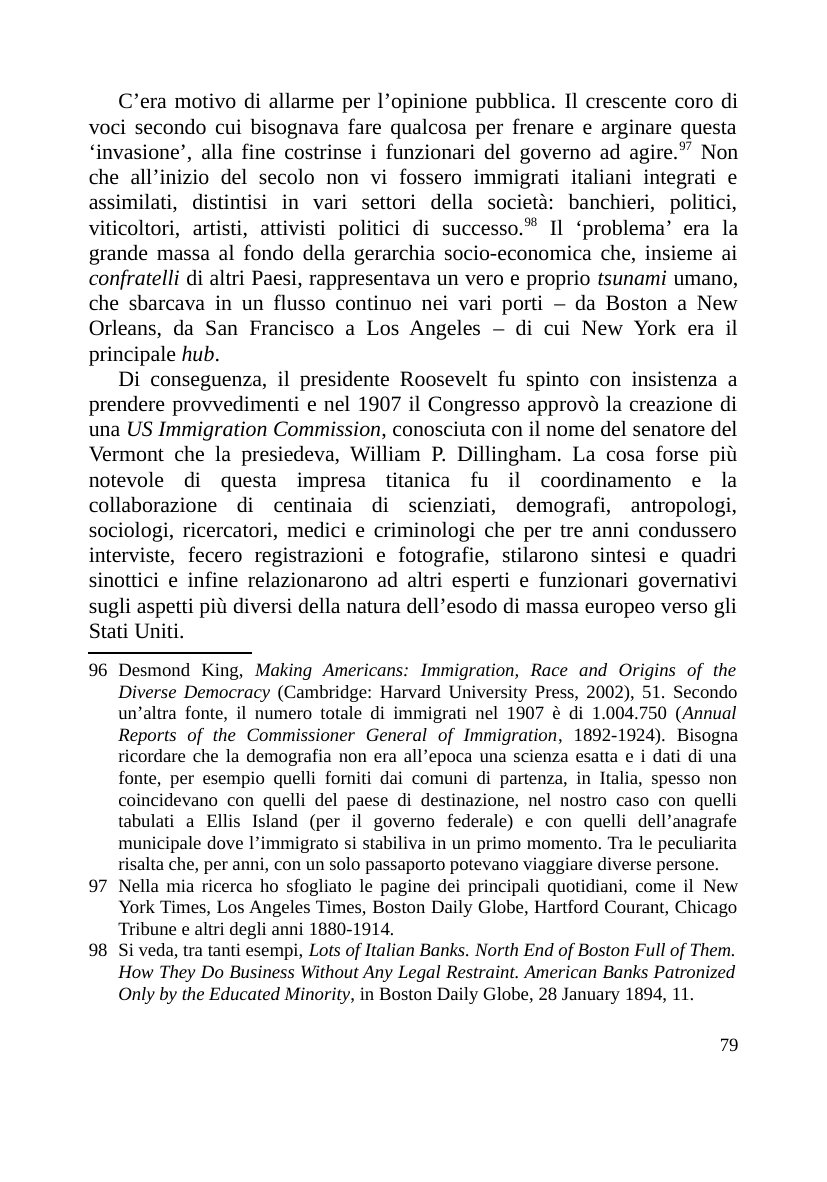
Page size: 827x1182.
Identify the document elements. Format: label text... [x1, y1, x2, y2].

text Desmond King, Making Americans: Immigration, Race and Origins of the Diverse Democracy (Cambridge: Harvard University Press, 2002), 51. Secondo un’altra fonte, il numero totale di immigrati nel 1907 è di 1.004.750 (Annual Reports of the Commissioner General of Immigration, 1892-1924). Bisogna ricordare che la demografia non era all’epoca una scienza esatta e i dati di una fonte, per esempio quelli forniti dai comuni di partenza, in Italia, spesso non coincidevano con quelli del paese di destinazione, nel nostro caso con quelli tabulati a Ellis Island (per il governo federale) e con quelli dell’anagrafe municipale dove l’immigrato si stabiliva in un primo momento. Tra le peculiarita risalta che, per anni, con un solo passaporto potevano viaggiare diverse persone. [88, 659, 738, 875]
text Si veda, tra tanti esempi, Lots of Italian Banks. North End of Boston Full of Them. How They Do Business Without Any Legal Restraint. American Banks Patronized Only by the Educated Minority, in Boston Daily Globe, 28 January 1894, 11. [88, 939, 738, 1004]
text Nella mia ricerca ho sfogliato le pagine dei principali quotidiani, come il New York Times, Los Angeles Times, Boston Daily Globe, Hartford Courant, Chicago Tribune e altri degli anni 1880-1914. [88, 875, 738, 939]
text C’era motivo di allarme per l’opinione pubblica. Il crescente coro di voci secondo cui bisognava fare qualcosa per frenare e arginare questa ‘invasione’, alla fine costrinse i funzionari del governo ad agire. Non che all’inizio del secolo non vi fossero immigrati italiani integrati e assimilati, distintisi in vari settori della società: banchieri, politici, viticoltori, artisti, attivisti politici di successo. Il ‘problema’ era la grande massa al fondo della gerarchia socio-economica che, insieme ai confratelli di altri Paesi, rappresentava un vero e proprio tsunami umano, che sbarcava in un flusso continuo nei vari porti – da Boston a New Orleans, da San Francisco a Los Angeles – di cui New York era il principale hub. [88, 88, 738, 366]
text Di conseguenza, il presidente Roosevelt fu spinto con insistenza a prendere provvedimenti e nel 1907 il Congresso approvò la creazione di una US Immigration Commission, conosciuta con il nome del senatore del Vermont che la presiedeva, William P. Dillingham. La cosa forse più notevole di questa impresa titanica fu il coordinamento e la collaborazione di centinaia di scienziati, demografi, antropologi, sociologi, ricercatori, medici e criminologi che per tre anni condussero interviste, fecero registrazioni e fotografie, stilarono sintesi e quadri sinottici e infine relazionarono ad altri esperti e funzionari governativi sugli aspetti più diversi della natura dell’esodo di massa europeo verso gli Stati Uniti. [88, 366, 738, 643]
